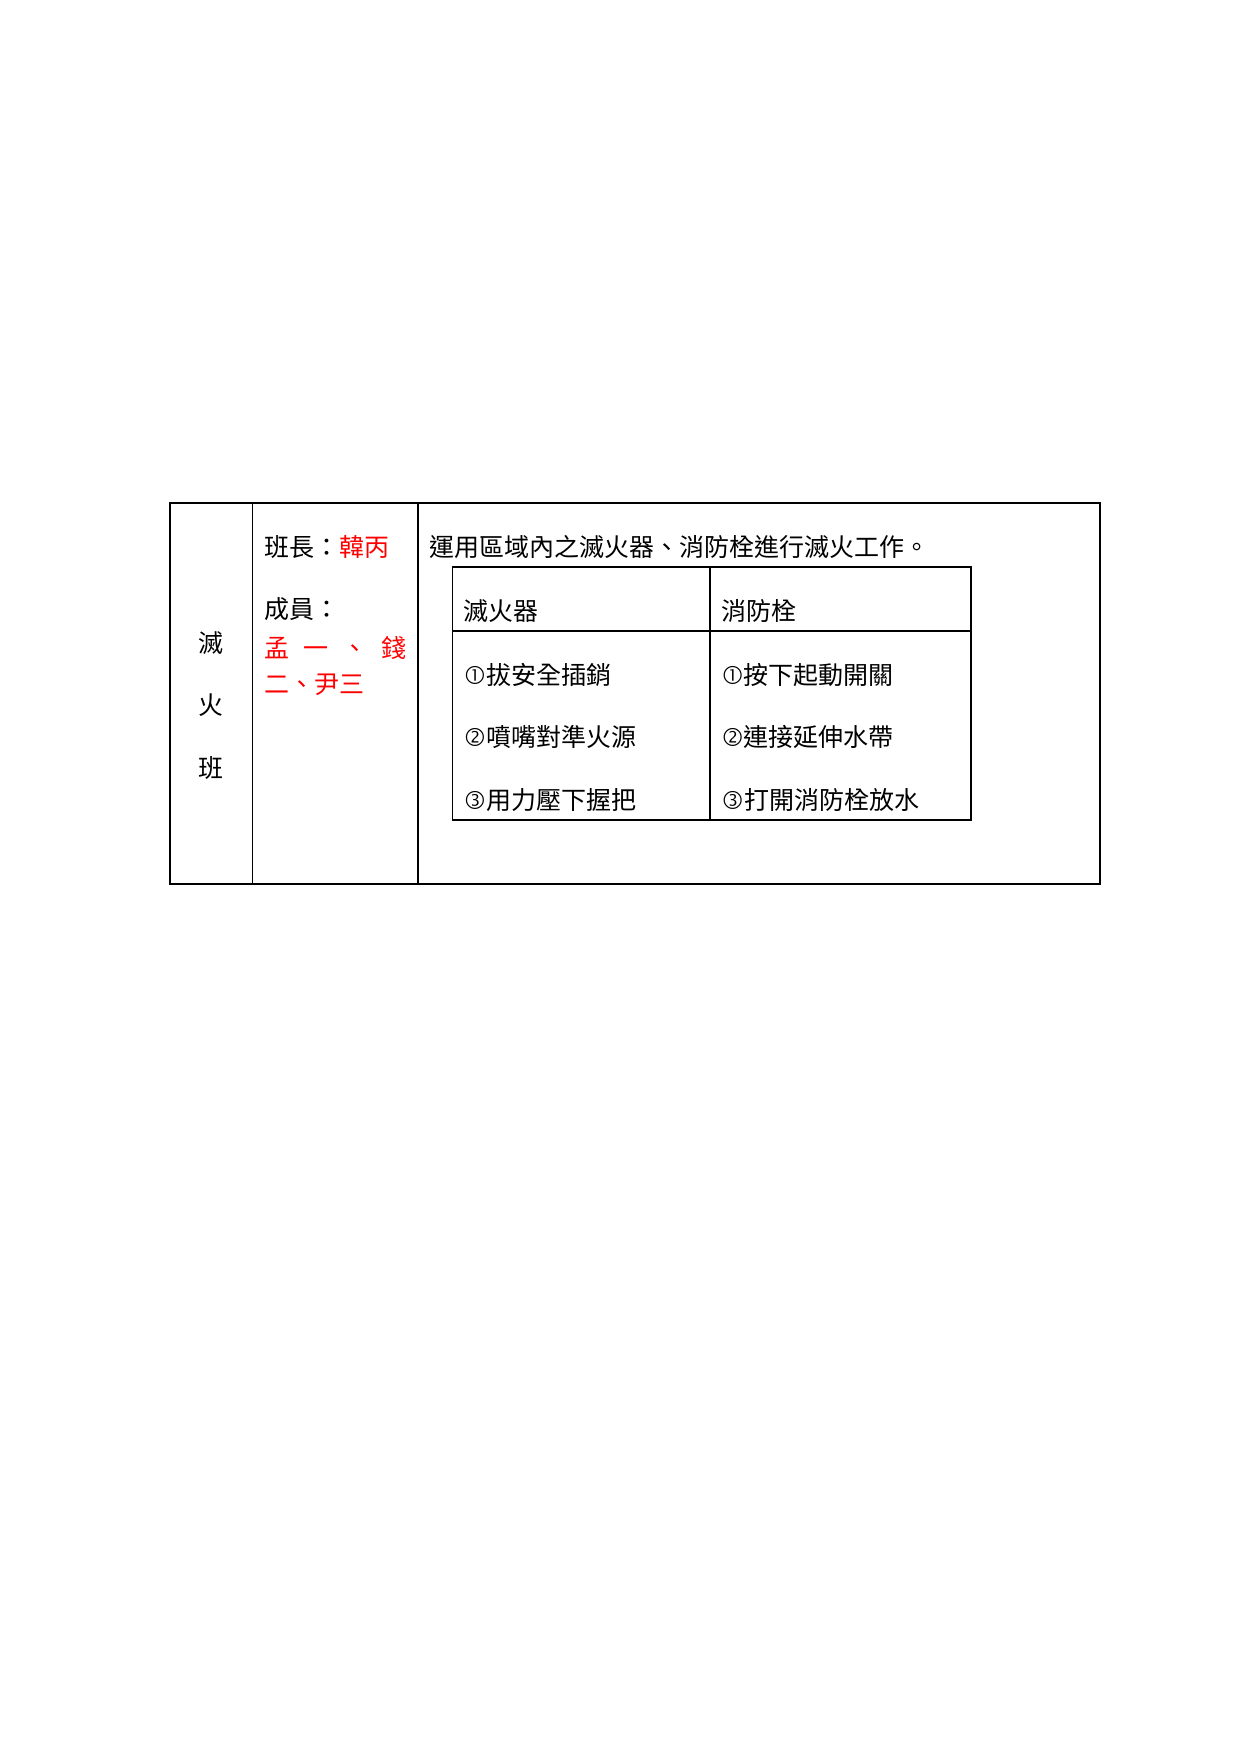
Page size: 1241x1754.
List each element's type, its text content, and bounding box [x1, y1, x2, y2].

table_header 滅火器 [453, 568, 709, 630]
table_cell 運用區域內之滅火器、消防栓進行滅火工作。 [419, 504, 1099, 883]
table_cell 班長：韓丙 成員： 孟一、錢二、尹三 [253, 504, 417, 883]
table_cell 拔安全插銷 噴嘴對準火源 用力壓下握把 [453, 632, 709, 819]
table_header 消防栓 [711, 568, 970, 630]
table_cell 滅 火 班 [171, 504, 252, 883]
table_cell 按下起動開關 連接延伸水帶 打開消防栓放水 [711, 632, 970, 819]
